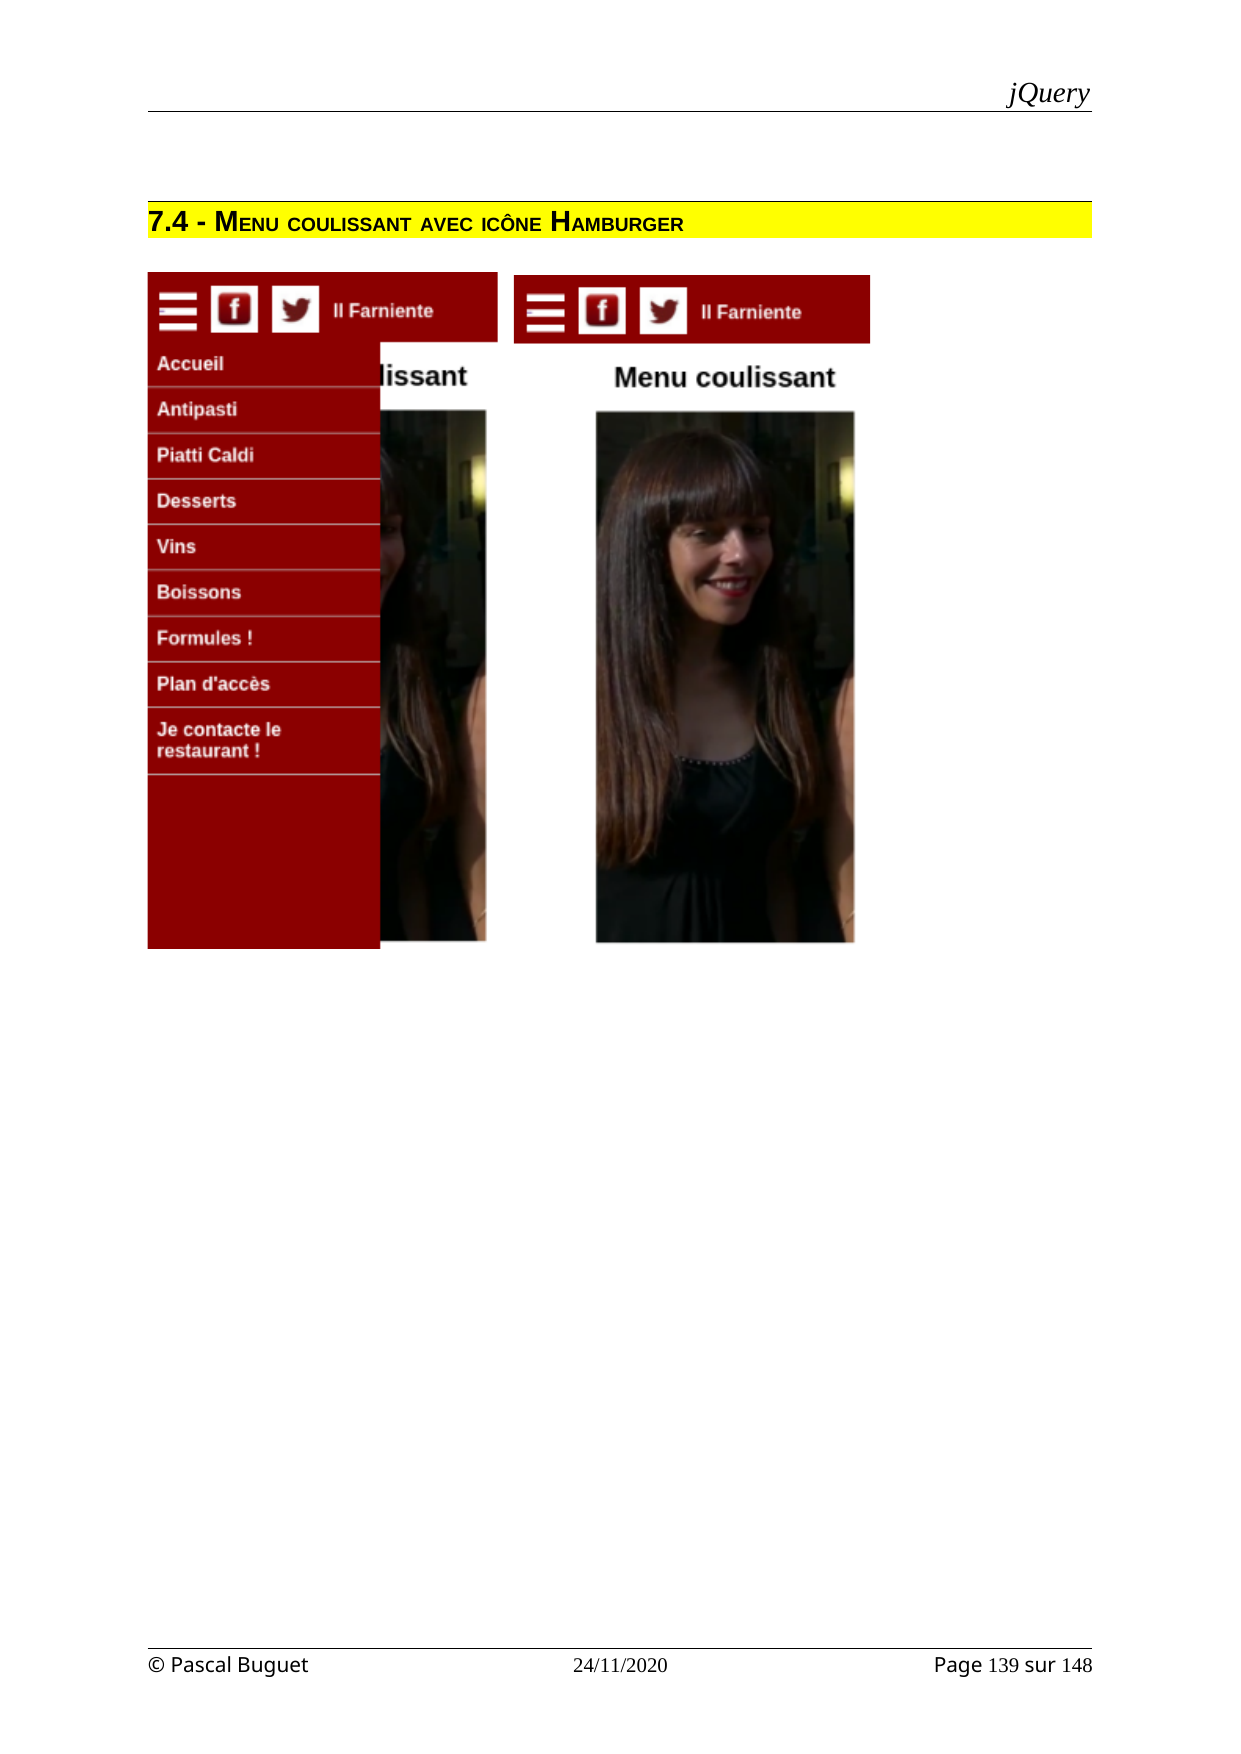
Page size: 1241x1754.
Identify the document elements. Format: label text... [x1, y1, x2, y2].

picture [147, 272, 498, 949]
picture [513, 275, 871, 949]
subtitle - Menu coulissant avec icône Hamburger [148, 202, 1092, 238]
